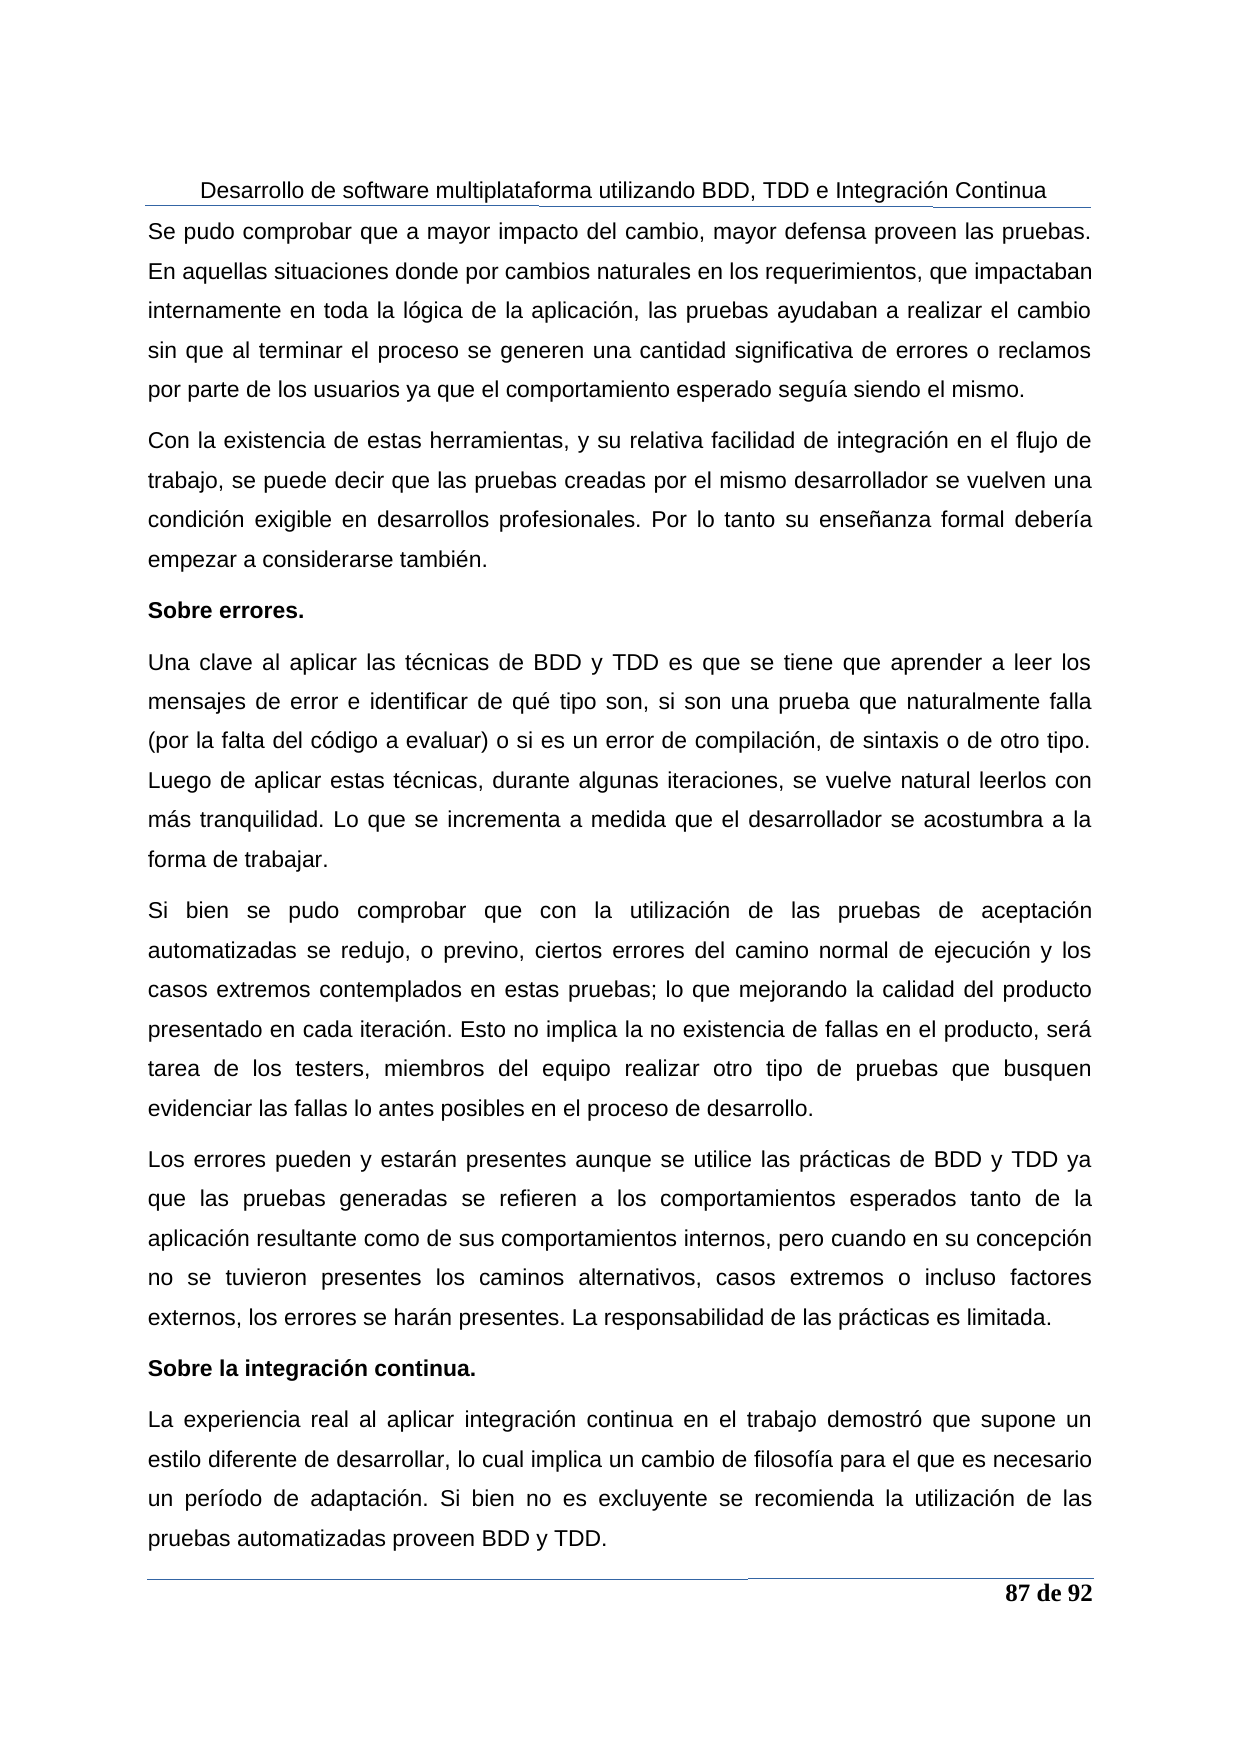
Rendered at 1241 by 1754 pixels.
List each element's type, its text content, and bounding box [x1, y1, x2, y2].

list Se pudo comprobar que a mayor impacto del cambio, mayor defensa proveen las pruebas. En aquellas situaciones donde por cambios naturales en los requerimientos, que impactaban internamente en toda la lógica de la aplicación, las pruebas ayudaban a realizar el cambio sin que al terminar el proceso se generen una cantidad significativa de errores o reclamos por parte de los usuarios ya que el comportamiento esperado seguía siendo el mismo. [148, 218, 1093, 403]
text Los errores pueden y estarán presentes aunque se utilice las prácticas de BDD y TDD ya que las pruebas generadas se refieren a los comportamientos esperados tanto de la aplicación resultante como de sus comportamientos internos, pero cuando en su concepción no se tuvieron presentes los caminos alternativos, casos extremos o incluso factores externos, los errores se harán presentes. La responsabilidad de las prácticas es limitada. [148, 1146, 1093, 1330]
list Con la existencia de estas herramientas, y su relativa facilidad de integración en el flujo de trabajo, se puede decir que las pruebas creadas por el mismo desarrollador se vuelven una condición exigible en desarrollos profesionales. Por lo tanto su enseñanza formal debería empezar a considerarse también. [148, 427, 1093, 572]
text La experiencia real al aplicar integración continua en el trabajo demostró que supone un estilo diferente de desarrollar, lo cual implica un cambio de filosofía para el que es necesario un período de adaptación. Si bien no es excluyente se recomienda la utilización de las pruebas automatizadas proveen BDD y TDD. [148, 1406, 1093, 1551]
text Sobre la integración continua. [148, 1355, 1093, 1381]
text Una clave al aplicar las técnicas de BDD y TDD es que se tiene que aprender a leer los mensajes de error e identificar de qué tipo son, si son una prueba que naturalmente falla (por la falta del código a evaluar) o si es un error de compilación, de sintaxis o de otro tipo. Luego de aplicar estas técnicas, durante algunas iteraciones, se vuelve natural leerlos con más tranquilidad. Lo que se incrementa a medida que el desarrollador se acostumbra a la forma de trabajar. [148, 648, 1093, 872]
text Si bien se pudo comprobar que con la utilización de las pruebas de aceptación automatizadas se redujo, o previno, ciertos errores del camino normal de ejecución y los casos extremos contemplados en estas pruebas; lo que mejorando la calidad del producto presentado en cada iteración. Esto no implica la no existencia de fallas en el producto, será tarea de los testers, miembros del equipo realizar otro tipo de pruebas que busquen evidenciar las fallas lo antes posibles en el proceso de desarrollo. [148, 897, 1093, 1121]
text Sobre errores. [148, 597, 1093, 623]
